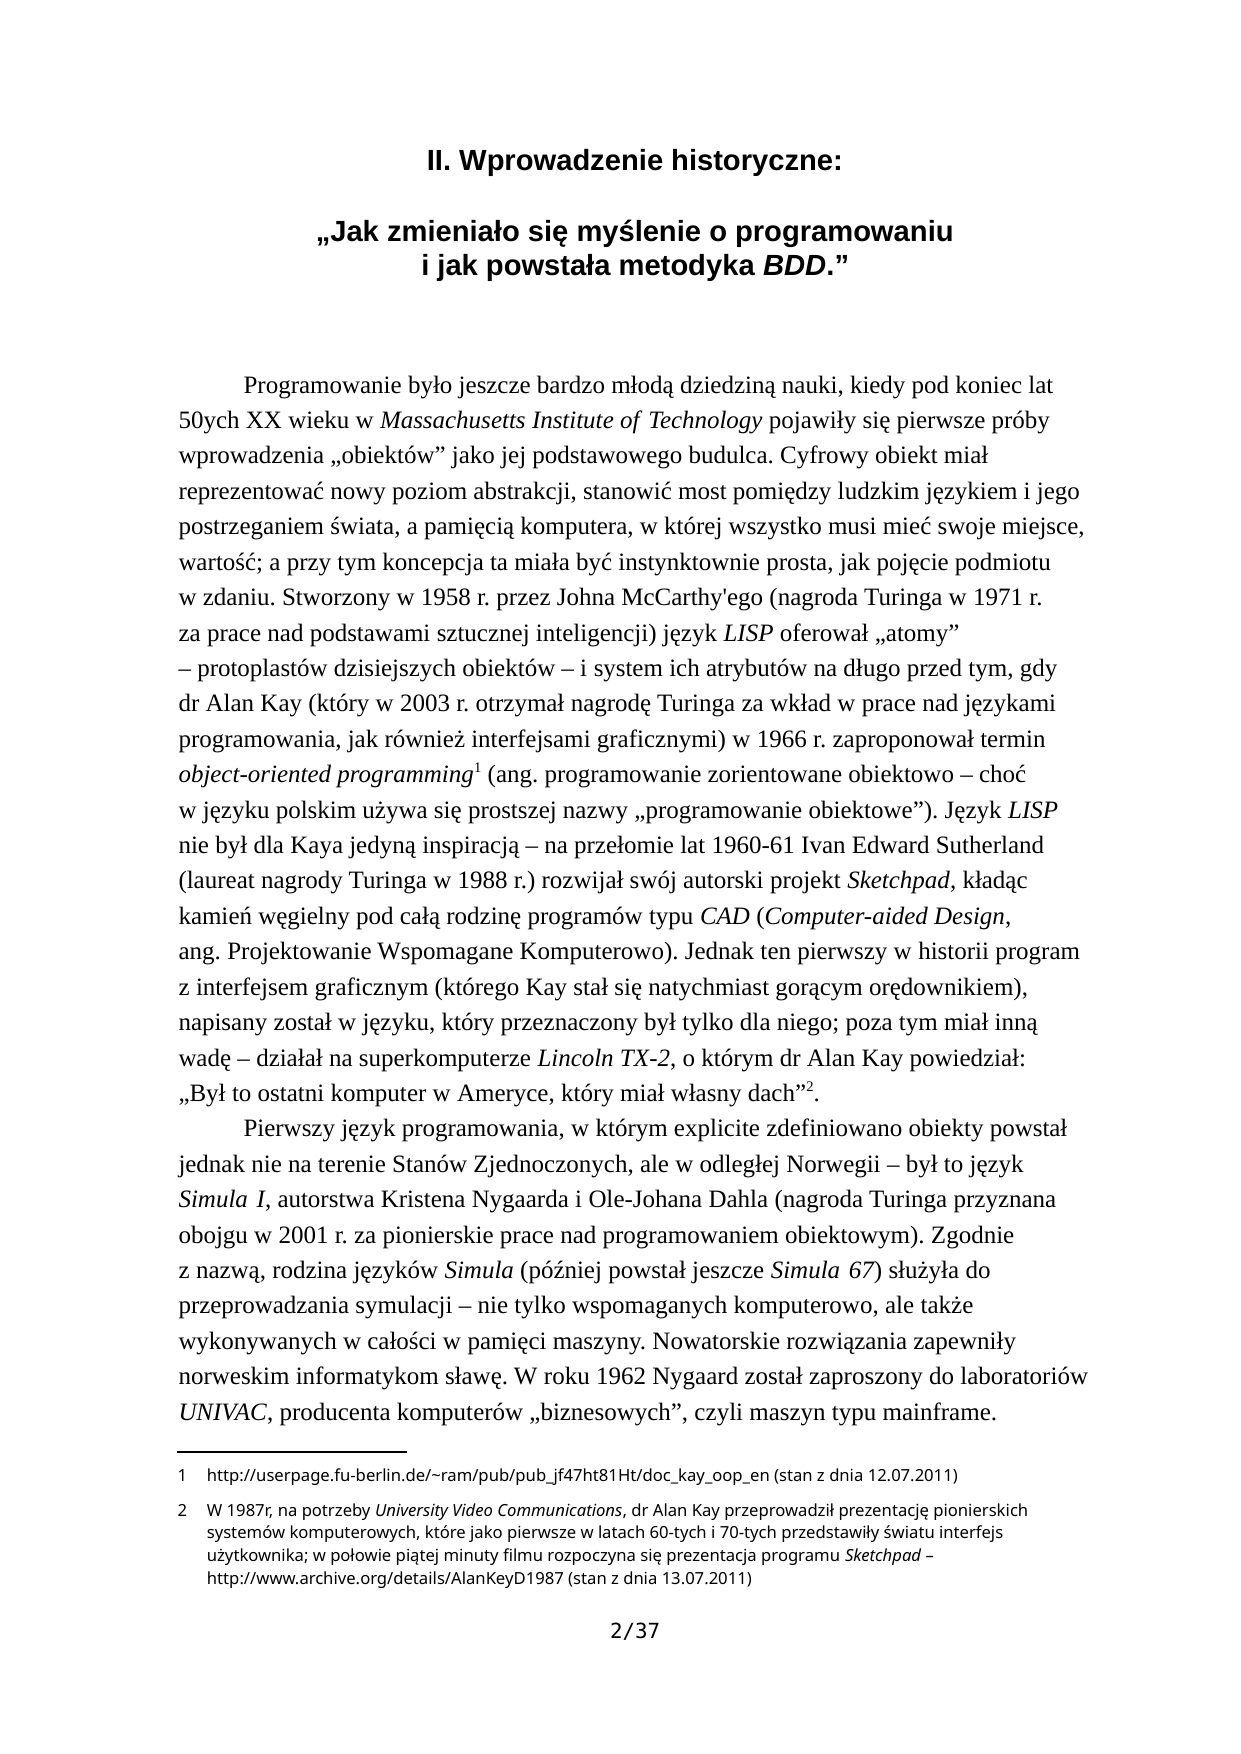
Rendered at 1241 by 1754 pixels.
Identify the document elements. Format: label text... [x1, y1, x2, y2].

text http://userpage.fu-berlin.de/~ram/pub/pub_jf47ht81Ht/doc_kay_oop_en (stan z dnia 12.07.2011) [177, 1464, 1093, 1486]
text Programowanie było jeszcze bardzo młodą dziedziną nauki, kiedy pod koniec lat 50ych XX wieku w Massachusetts Institute of Technology pojawiły się pierwsze próby wprowadzenia „obiektów” jako jej podstawowego budulca. Cyfrowy obiekt miał reprezentować nowy poziom abstrakcji, stanowić most pomiędzy ludzkim językiem i jego postrzeganiem świata, a pamięcią komputera, w której wszystko musi mieć swoje miejsce, wartość; a przy tym koncepcja ta miała być instynktownie prosta, jak pojęcie podmiotu w zdaniu. Stworzony w 1958 r. przez Johna McCarthy'ego (nagroda Turinga w 1971 r. za prace nad podstawami sztucznej inteligencji) język LISP oferował „atomy” – protoplastów dzisiejszych obiektów – i system ich atrybutów na długo przed tym, gdy dr Alan Kay (który w 2003 r. otrzymał nagrodę Turinga za wkład w prace nad językami programowania, jak również interfejsami graficznymi) w 1966 r. zaproponował termin object-oriented programming (ang. programowanie zorientowane obiektowo – choć w języku polskim używa się prostszej nazwy „programowanie obiektowe”). Język LISP nie był dla Kaya jedyną inspiracją – na przełomie lat 1960-61 Ivan Edward Sutherland (laureat nagrody Turinga w 1988 r.) rozwijał swój autorski projekt Sketchpad, kładąc kamień węgielny pod całą rodzinę programów typu CAD (Computer-aided Design, ang. Projektowanie Wspomagane Komputerowo). Jednak ten pierwszy w historii program z interfejsem graficznym (którego Kay stał się natychmiast gorącym orędownikiem), napisany został w języku, który przeznaczony był tylko dla niego; poza tym miał inną wadę – działał na superkomputerze Lincoln TX-2, o którym dr Alan Kay powiedział: „Był to ostatni komputer w Ameryce, który miał własny dach”. [178, 365, 1093, 1108]
text „Jak zmieniało się myślenie o programowaniu i jak powstała metodyka BDD.” [177, 214, 1093, 281]
text Pierwszy język programowania, w którym explicite zdefiniowano obiekty powstał jednak nie na terenie Stanów Zjednoczonych, ale w odległej Norwegii – był to język Simula I, autorstwa Kristena Nygaarda i Ole-Johana Dahla (nagroda Turinga przyznana obojgu w 2001 r. za pionierskie prace nad programowaniem obiektowym). Zgodnie z nazwą, rodzina języków Simula (później powstał jeszcze Simula 67) służyła do przeprowadzania symulacji – nie tylko wspomaganych komputerowo, ale także wykonywanych w całości w pamięci maszyny. Nowatorskie rozwiązania zapewniły norweskim informatykom sławę. W roku 1962 Nygaard został zaproszony do laboratoriów UNIVAC, producenta komputerów „biznesowych”, czyli maszyn typu mainframe. [178, 1108, 1093, 1427]
text II. Wprowadzenie historyczne: [177, 143, 1093, 177]
text W 1987r, na potrzeby University Video Communications, dr Alan Kay przeprowadził prezentację pionierskich systemów komputerowych, które jako pierwsze w latach 60-tych i 70-tych przedstawiły światu interfejs użytkownika; w połowie piątej minuty filmu rozpoczyna się prezentacja programu Sketchpad – http://www.archive.org/details/AlanKeyD1987 (stan z dnia 13.07.2011) [177, 1498, 1093, 1589]
